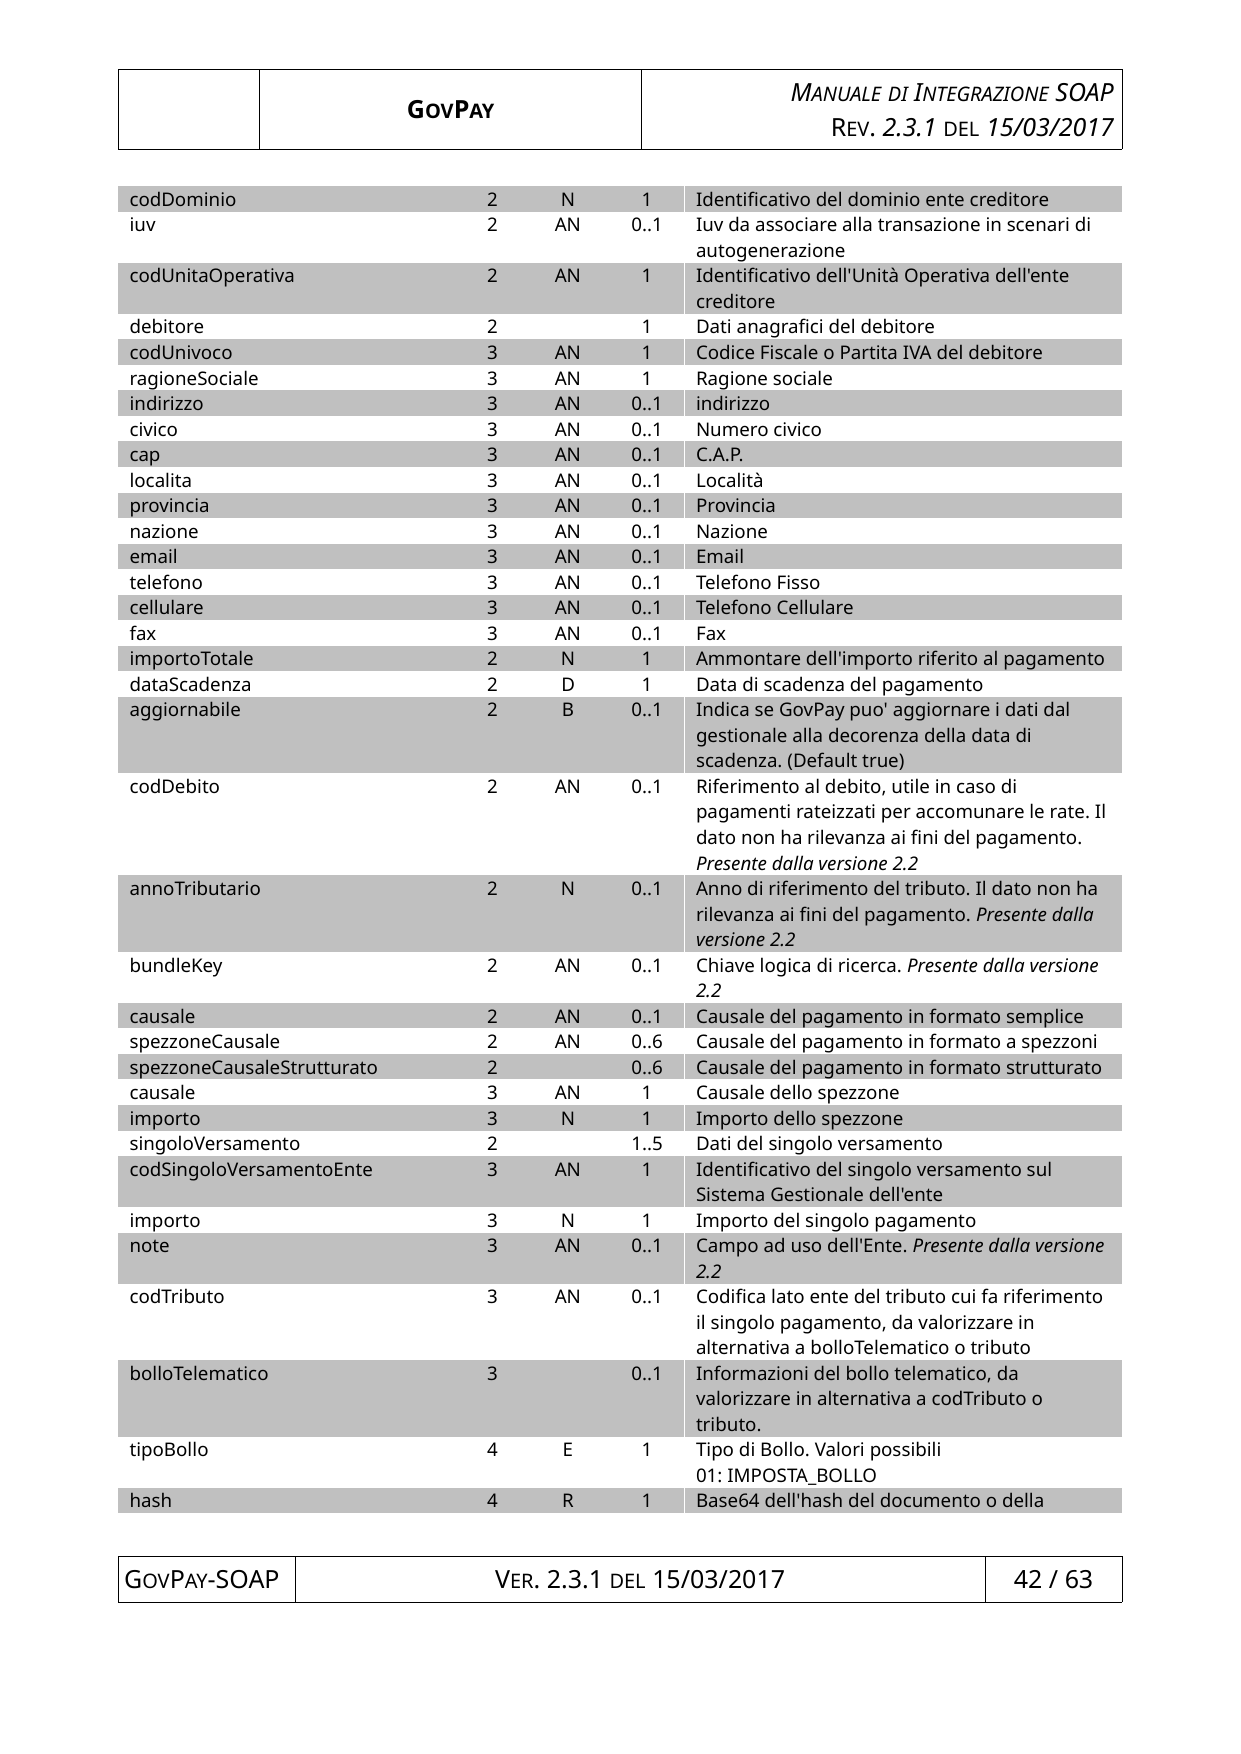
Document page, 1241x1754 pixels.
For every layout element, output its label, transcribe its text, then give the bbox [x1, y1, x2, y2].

table_cell dataScadenza [118, 671, 458, 697]
table_cell Causale del pagamento in formato semplice [685, 1003, 1122, 1028]
table_cell 3 [458, 595, 526, 620]
table_cell 3 [458, 365, 526, 390]
table_cell AN [526, 773, 609, 875]
table_cell Ammontare dell'importo riferito al pagamento [685, 646, 1122, 671]
table_cell 0..1 [609, 493, 684, 518]
table_cell 2 [458, 263, 526, 314]
table_cell AN [526, 390, 609, 416]
table_cell 0..1 [609, 1233, 684, 1284]
table_cell 1 [609, 186, 684, 212]
table_cell 3 [458, 467, 526, 492]
table_cell 3 [458, 416, 526, 441]
table_cell 3 [458, 1284, 526, 1360]
table_cell nazione [118, 518, 458, 543]
table_cell 0..1 [609, 416, 684, 441]
table_cell 0..1 [609, 620, 684, 646]
table_cell 3 [458, 390, 526, 416]
table_cell 1 [609, 365, 684, 390]
table_cell N [526, 875, 609, 952]
table_cell B [526, 697, 609, 773]
table_cell Dati anagrafici del debitore [685, 314, 1122, 339]
table_cell codUnivoco [118, 339, 458, 365]
table_cell AN [526, 1233, 609, 1284]
table_cell 2 [458, 646, 526, 671]
table_cell E [526, 1437, 609, 1488]
table_cell 3 [458, 1233, 526, 1284]
table_cell 3 [458, 339, 526, 365]
table_cell D [526, 671, 609, 697]
table_cell AN [526, 518, 609, 543]
table_cell Importo del singolo pagamento [685, 1207, 1122, 1233]
table_cell Dati del singolo versamento [685, 1131, 1122, 1156]
table_cell Anno di riferimento del tributo. Il dato non ha rilevanza ai fini del pagamento. Presente dalla versione 2.2 [685, 875, 1122, 952]
table_cell AN [526, 263, 609, 314]
table_cell codSingoloVersamentoEnte [118, 1156, 458, 1207]
table_cell 0..1 [609, 467, 684, 492]
table_cell N [526, 1105, 609, 1131]
table_cell bolloTelematico [118, 1360, 458, 1437]
table_cell Telefono Cellulare [685, 595, 1122, 620]
table_cell 4 [458, 1437, 526, 1488]
table_cell Causale dello spezzone [685, 1080, 1122, 1105]
table_cell importo [118, 1105, 458, 1131]
table_cell [526, 1131, 609, 1156]
table_cell codUnitaOperativa [118, 263, 458, 314]
table_cell Codifica lato ente del tributo cui fa riferimento il singolo pagamento, da valorizzare in alternativa a bolloTelematico o tributo [685, 1284, 1122, 1360]
table_cell AN [526, 467, 609, 492]
table_cell [526, 314, 609, 339]
table_cell 0..1 [609, 212, 684, 263]
table_cell 2 [458, 1054, 526, 1079]
table_cell Base64 dell'hash del documento o della [685, 1488, 1122, 1513]
table_cell [526, 1360, 609, 1437]
table_cell 2 [458, 314, 526, 339]
table_cell causale [118, 1003, 458, 1028]
table_cell 2 [458, 773, 526, 875]
table_cell 1 [609, 1156, 684, 1207]
table_cell 2 [458, 212, 526, 263]
table_cell 0..1 [609, 773, 684, 875]
table_cell codDominio [118, 186, 458, 212]
table_cell 2 [458, 1003, 526, 1028]
table_cell 1 [609, 1080, 684, 1105]
table_cell C.A.P. [685, 441, 1122, 467]
table_cell civico [118, 416, 458, 441]
table_cell 1 [609, 1488, 684, 1513]
table_cell fax [118, 620, 458, 646]
table_cell 2 [458, 1131, 526, 1156]
table_cell AN [526, 1029, 609, 1054]
table_cell indirizzo [685, 390, 1122, 416]
table_cell AN [526, 493, 609, 518]
table_cell 3 [458, 569, 526, 594]
table_cell 0..1 [609, 390, 684, 416]
table_cell Riferimento al debito, utile in caso di pagamenti rateizzati per accomunare le rate. Il dato non ha rilevanza ai fini del pagamento. Presente dalla versione 2.2 [685, 773, 1122, 875]
table_cell Indica se GovPay puo' aggiornare i dati dal gestionale alla decorenza della data di scadenza. (Default true) [685, 697, 1122, 773]
table_cell 1..5 [609, 1131, 684, 1156]
table_cell AN [526, 1080, 609, 1105]
table_cell 0..1 [609, 952, 684, 1003]
table_cell annoTributario [118, 875, 458, 952]
table_cell Data di scadenza del pagamento [685, 671, 1122, 697]
table_cell 1 [609, 339, 684, 365]
table_cell codDebito [118, 773, 458, 875]
table_cell 3 [458, 544, 526, 569]
table_cell Ragione sociale [685, 365, 1122, 390]
table_cell N [526, 186, 609, 212]
table_cell 3 [458, 1360, 526, 1437]
table_cell importo [118, 1207, 458, 1233]
table_cell 3 [458, 620, 526, 646]
table_cell causale [118, 1080, 458, 1105]
table_cell spezzoneCausale [118, 1029, 458, 1054]
table_cell Nazione [685, 518, 1122, 543]
table_cell 0..1 [609, 569, 684, 594]
table_cell 0..1 [609, 1284, 684, 1360]
table_cell 0..1 [609, 518, 684, 543]
table_cell 1 [609, 314, 684, 339]
table_cell 0..1 [609, 697, 684, 773]
table_cell AN [526, 1156, 609, 1207]
table_cell AN [526, 620, 609, 646]
table_cell cap [118, 441, 458, 467]
table_cell 0..1 [609, 441, 684, 467]
table_cell 0..1 [609, 544, 684, 569]
table_cell Causale del pagamento in formato strutturato [685, 1054, 1122, 1079]
table_cell AN [526, 595, 609, 620]
table_cell AN [526, 365, 609, 390]
table_cell 2 [458, 875, 526, 952]
table_cell Identificativo del dominio ente creditore [685, 186, 1122, 212]
table_cell 0..6 [609, 1029, 684, 1054]
table_cell 2 [458, 1029, 526, 1054]
table_cell 1 [609, 263, 684, 314]
table_cell AN [526, 569, 609, 594]
table_cell 3 [458, 1207, 526, 1233]
table_cell 2 [458, 186, 526, 212]
table_cell 2 [458, 697, 526, 773]
table_cell singoloVersamento [118, 1131, 458, 1156]
table_cell 0..1 [609, 595, 684, 620]
table_cell Telefono Fisso [685, 569, 1122, 594]
table_cell spezzoneCausaleStrutturato [118, 1054, 458, 1079]
table_cell note [118, 1233, 458, 1284]
table_cell Email [685, 544, 1122, 569]
table_cell AN [526, 952, 609, 1003]
table_cell cellulare [118, 595, 458, 620]
table_cell Provincia [685, 493, 1122, 518]
table_cell 4 [458, 1488, 526, 1513]
table_cell 1 [609, 1207, 684, 1233]
table_cell 0..6 [609, 1054, 684, 1079]
table_cell 0..1 [609, 875, 684, 952]
table_cell AN [526, 544, 609, 569]
table_cell importoTotale [118, 646, 458, 671]
table_cell Tipo di Bollo. Valori possibili 01: IMPOSTA_BOLLO [685, 1437, 1122, 1488]
table_cell 2 [458, 952, 526, 1003]
table_cell debitore [118, 314, 458, 339]
table_cell 3 [458, 493, 526, 518]
table_cell 0..1 [609, 1360, 684, 1437]
table_cell telefono [118, 569, 458, 594]
table_cell tipoBollo [118, 1437, 458, 1488]
table_cell Iuv da associare alla transazione in scenari di autogenerazione [685, 212, 1122, 263]
table_cell 1 [609, 1437, 684, 1488]
table_cell AN [526, 441, 609, 467]
table_cell Importo dello spezzone [685, 1105, 1122, 1131]
table_cell N [526, 646, 609, 671]
table_cell email [118, 544, 458, 569]
table_cell Informazioni del bollo telematico, da valorizzare in alternativa a codTributo o tributo. [685, 1360, 1122, 1437]
table_cell localita [118, 467, 458, 492]
table_cell AN [526, 1284, 609, 1360]
table_cell 3 [458, 1080, 526, 1105]
table_cell Località [685, 467, 1122, 492]
table_cell Numero civico [685, 416, 1122, 441]
table_cell 1 [609, 671, 684, 697]
table_cell iuv [118, 212, 458, 263]
table_cell 0..1 [609, 1003, 684, 1028]
table_cell 1 [609, 1105, 684, 1131]
table_cell 3 [458, 441, 526, 467]
table_cell 2 [458, 671, 526, 697]
table_cell bundleKey [118, 952, 458, 1003]
table_cell N [526, 1207, 609, 1233]
table_cell [526, 1054, 609, 1079]
table_cell 1 [609, 646, 684, 671]
table_cell 3 [458, 1105, 526, 1131]
table_cell Campo ad uso dell'Ente. Presente dalla versione 2.2 [685, 1233, 1122, 1284]
table_cell R [526, 1488, 609, 1513]
table_cell Identificativo del singolo versamento sul Sistema Gestionale dell'ente [685, 1156, 1122, 1207]
table_cell AN [526, 416, 609, 441]
table_cell Identificativo dell'Unità Operativa dell'ente creditore [685, 263, 1122, 314]
table_cell Chiave logica di ricerca. Presente dalla versione 2.2 [685, 952, 1122, 1003]
table_cell codTributo [118, 1284, 458, 1360]
table_cell AN [526, 1003, 609, 1028]
table_cell provincia [118, 493, 458, 518]
table_cell AN [526, 339, 609, 365]
table_cell Causale del pagamento in formato a spezzoni [685, 1029, 1122, 1054]
table_cell 3 [458, 518, 526, 543]
table_cell AN [526, 212, 609, 263]
table_cell Fax [685, 620, 1122, 646]
table_cell ragioneSociale [118, 365, 458, 390]
table_cell Codice Fiscale o Partita IVA del debitore [685, 339, 1122, 365]
table_cell hash [118, 1488, 458, 1513]
table_cell indirizzo [118, 390, 458, 416]
table_cell aggiornabile [118, 697, 458, 773]
table_cell 3 [458, 1156, 526, 1207]
